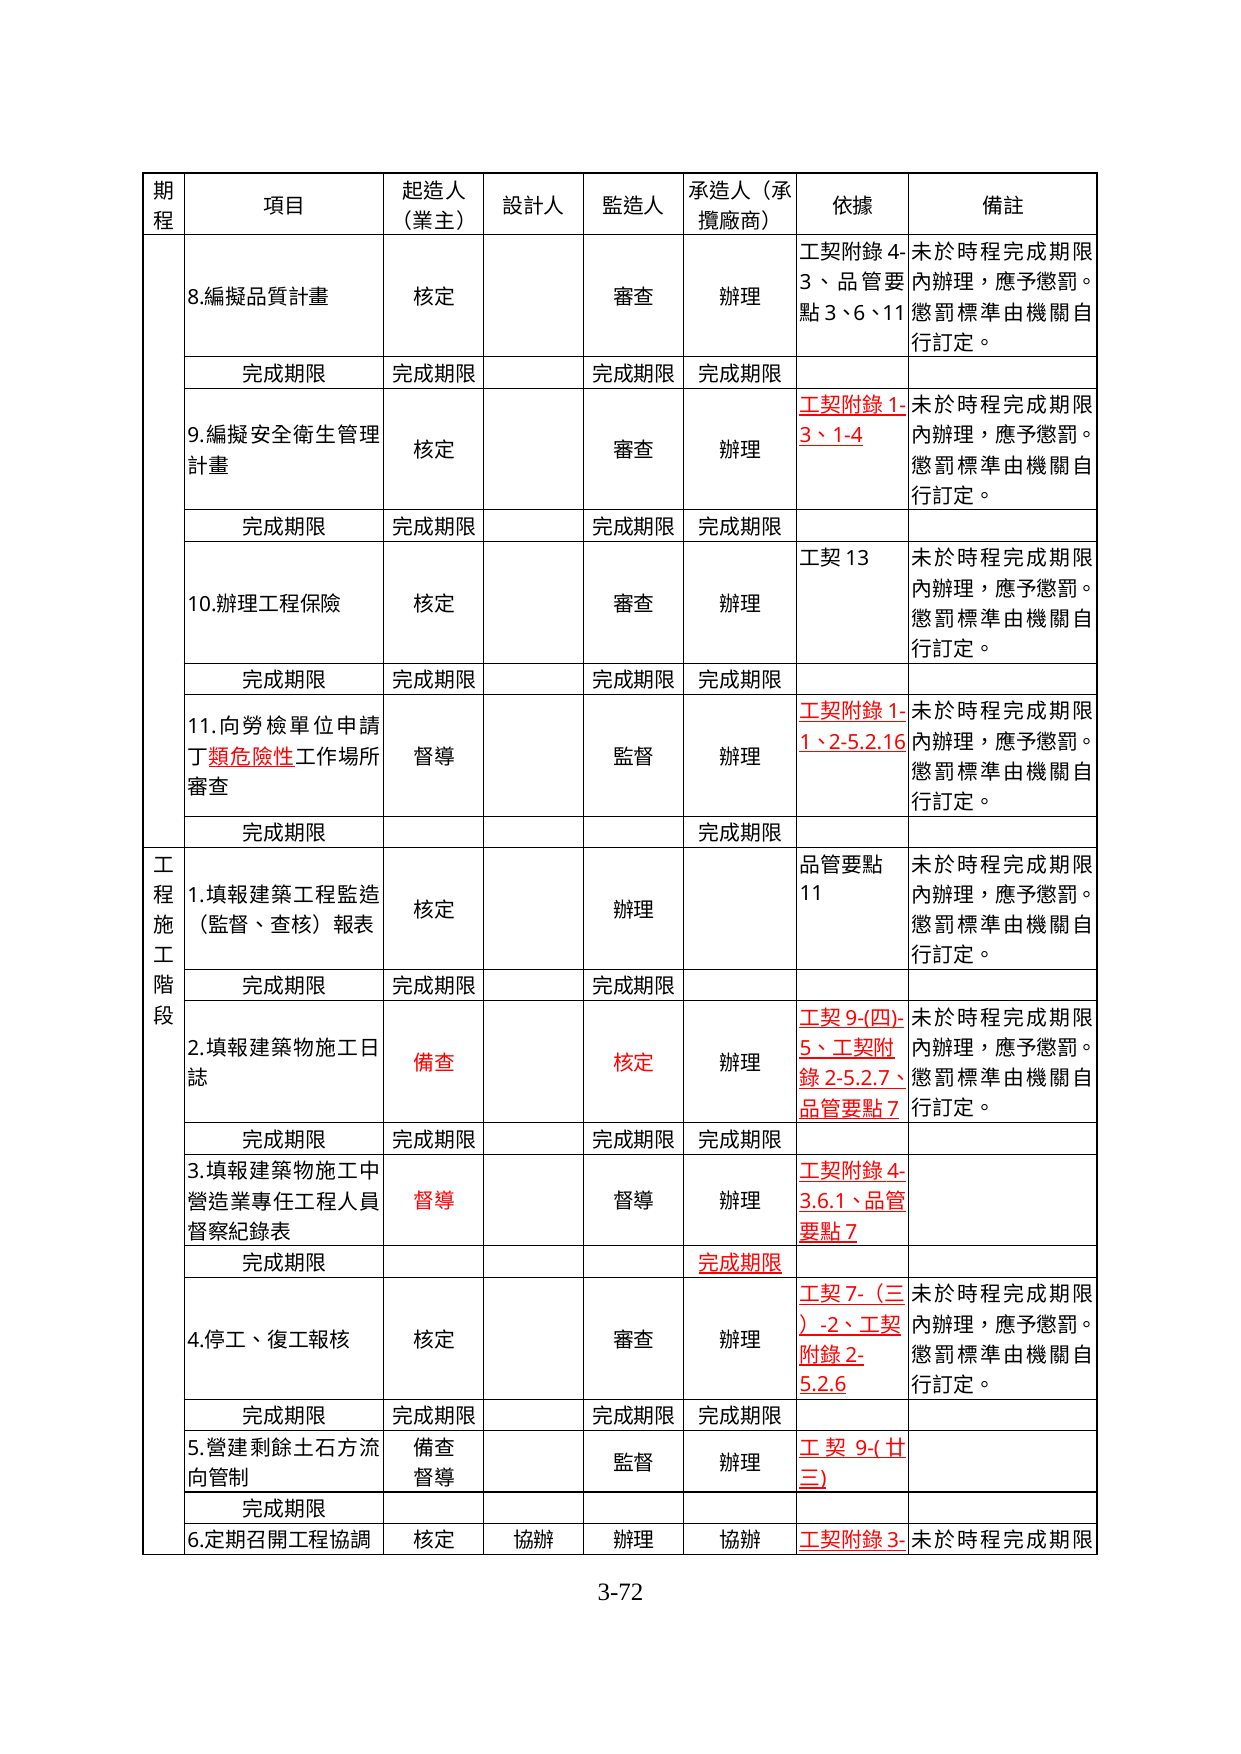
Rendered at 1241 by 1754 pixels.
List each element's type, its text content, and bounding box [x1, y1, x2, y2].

table_cell [584, 1246, 683, 1277]
table_cell [797, 357, 908, 387]
table_cell [144, 235, 184, 847]
table_cell [909, 1400, 1096, 1430]
table_cell 未於時程完成期限內辦理，應予懲罰。 懲罰標準由機關自行訂定。 [909, 848, 1096, 969]
table_cell 未於時程完成期限內辦理，應予懲罰。 懲罰標準由機關自行訂定。 [909, 1278, 1096, 1398]
table_cell 監督 [584, 1431, 683, 1491]
table_cell [909, 970, 1096, 1000]
table_cell 完成期限 [384, 1123, 483, 1153]
table_header 項目 [185, 174, 383, 234]
table_cell 完成期限 [684, 817, 796, 847]
table_cell 辦理 [584, 848, 683, 969]
table_cell 督導 [384, 1155, 483, 1245]
table_header 依據 [797, 174, 908, 234]
table_cell 工契9-(廿三) [797, 1431, 908, 1491]
table_cell 核定 [384, 235, 483, 356]
table_cell [484, 510, 583, 541]
table_header 起造人（業主） [384, 174, 483, 234]
table_cell 工程施工階段 [144, 848, 184, 1554]
table_cell 未於時程完成期限 [909, 1524, 1096, 1554]
table_cell 完成期限 [584, 664, 683, 694]
table_cell 辦理 [584, 1524, 683, 1554]
table_header 備註 [909, 174, 1096, 234]
table_cell [584, 1493, 683, 1523]
table_cell 完成期限 [684, 1400, 796, 1430]
table_cell 辦理 [684, 235, 796, 356]
table_header 期程 [144, 174, 184, 234]
table_cell [909, 664, 1096, 694]
table_cell [909, 510, 1096, 541]
table_cell 工契附錄4-3、品管要點3、6、11 [797, 235, 908, 356]
table_cell 工契附錄3- [797, 1524, 908, 1554]
table_cell 備查 督導 [384, 1431, 483, 1491]
table_cell [484, 817, 583, 847]
table_cell 工契9-(四)-5、工契附錄2-5.2.7、品管要點7 [797, 1001, 908, 1122]
table_cell 3.填報建築物施工中營造業專任工程人員督察紀錄表 [185, 1155, 383, 1245]
table_cell 完成期限 [185, 817, 383, 847]
table_cell 完成期限 [185, 1246, 383, 1277]
table_cell [797, 664, 908, 694]
table_cell [909, 1123, 1096, 1153]
table_header 監造人 [584, 174, 683, 234]
table_cell 審查 [584, 542, 683, 662]
table_cell 完成期限 [384, 357, 483, 387]
table_cell 1.填報建築工程監造（監督、查核）報表 [185, 848, 383, 969]
table_cell 核定 [584, 1001, 683, 1122]
table_cell [684, 1493, 796, 1523]
table_cell 工契附錄1-1、2-5.2.16 [797, 695, 908, 816]
table_cell 未於時程完成期限內辦理，應予懲罰。 懲罰標準由機關自行訂定。 [909, 389, 1096, 509]
table_cell [484, 695, 583, 816]
table_cell 4.停工、復工報核 [185, 1278, 383, 1398]
table_cell [384, 1246, 483, 1277]
table_cell [909, 1246, 1096, 1277]
table_cell 完成期限 [185, 664, 383, 694]
table_cell 督導 [584, 1155, 683, 1245]
table_cell [484, 1278, 583, 1398]
table_cell [797, 510, 908, 541]
table_cell [484, 1155, 583, 1245]
table_cell 11.向勞檢單位申請丁類危險性工作場所審查 [185, 695, 383, 816]
table_cell 完成期限 [584, 1400, 683, 1430]
table_cell 2.填報建築物施工日誌 [185, 1001, 383, 1122]
table_cell [797, 970, 908, 1000]
table_cell 辦理 [684, 695, 796, 816]
table_cell 完成期限 [684, 357, 796, 387]
table_cell 工契附錄1-3、1-4 [797, 389, 908, 509]
table_cell [684, 970, 796, 1000]
table_cell 完成期限 [185, 357, 383, 387]
table_cell 核定 [384, 1524, 483, 1554]
table_cell [484, 664, 583, 694]
table_cell 審查 [584, 389, 683, 509]
table_cell 完成期限 [384, 664, 483, 694]
table_cell 品管要點11 [797, 848, 908, 969]
table_cell [484, 1123, 583, 1153]
table_cell 完成期限 [185, 510, 383, 541]
table_cell 辦理 [684, 1278, 796, 1398]
table_cell [797, 1246, 908, 1277]
table_cell 完成期限 [185, 1493, 383, 1523]
table_cell [484, 1493, 583, 1523]
table_cell [797, 1493, 908, 1523]
table_cell 完成期限 [684, 664, 796, 694]
table_cell [484, 1001, 583, 1122]
table_cell [909, 817, 1096, 847]
table_cell 監督 [584, 695, 683, 816]
table_cell 9.編擬安全衛生管理計畫 [185, 389, 383, 509]
table_cell 辦理 [684, 1001, 796, 1122]
table_cell 審查 [584, 235, 683, 356]
table_cell 完成期限 [185, 1123, 383, 1153]
table_cell 完成期限 [584, 510, 683, 541]
table_cell [797, 1123, 908, 1153]
table_cell [384, 817, 483, 847]
table_cell 未於時程完成期限內辦理，應予懲罰。 懲罰標準由機關自行訂定。 [909, 235, 1096, 356]
table_cell 10.辦理工程保險 [185, 542, 383, 662]
table_cell [484, 389, 583, 509]
table_cell [797, 1400, 908, 1430]
table_cell [484, 235, 583, 356]
table_cell 未於時程完成期限內辦理，應予懲罰。 懲罰標準由機關自行訂定。 [909, 1001, 1096, 1122]
table_cell 未於時程完成期限內辦理，應予懲罰。 懲罰標準由機關自行訂定。 [909, 542, 1096, 662]
table_cell [484, 1400, 583, 1430]
table_cell 完成期限 [384, 970, 483, 1000]
table_cell [909, 1155, 1096, 1245]
table_cell 完成期限 [384, 1400, 483, 1430]
table_cell 工契13 [797, 542, 908, 662]
table_cell 完成期限 [384, 510, 483, 541]
table_cell 完成期限 [584, 1123, 683, 1153]
table_cell 辦理 [684, 1155, 796, 1245]
table_cell 辦理 [684, 389, 796, 509]
table_cell 核定 [384, 542, 483, 662]
table_cell 工契附錄4-3.6.1、品管要點7 [797, 1155, 908, 1245]
table_cell 完成期限 [185, 970, 383, 1000]
table_cell [909, 1431, 1096, 1491]
table_cell 6.定期召開工程協調 [185, 1524, 383, 1554]
table_header 設計人 [484, 174, 583, 234]
table_cell [684, 848, 796, 969]
table_cell [484, 357, 583, 387]
table_cell 核定 [384, 389, 483, 509]
table_cell 完成期限 [584, 357, 683, 387]
table_cell 8.編擬品質計畫 [185, 235, 383, 356]
table_cell 完成期限 [584, 970, 683, 1000]
table_cell 督導 [384, 695, 483, 816]
table_cell [484, 1246, 583, 1277]
table_cell 5.營建剩餘土石方流向管制 [185, 1431, 383, 1491]
table_cell [484, 1431, 583, 1491]
table_cell [484, 970, 583, 1000]
table_cell [484, 848, 583, 969]
table_cell 核定 [384, 848, 483, 969]
table_cell [584, 817, 683, 847]
table_cell 完成期限 [684, 1246, 796, 1277]
table_cell 工契7-（三）-2、工契附錄2-5.2.6 [797, 1278, 908, 1398]
table_cell [909, 1493, 1096, 1523]
table_cell 協辦 [484, 1524, 583, 1554]
table_cell 未於時程完成期限內辦理，應予懲罰。 懲罰標準由機關自行訂定。 [909, 695, 1096, 816]
table_cell [909, 357, 1096, 387]
table_cell 備查 [384, 1001, 483, 1122]
table_cell 辦理 [684, 542, 796, 662]
table_cell 完成期限 [185, 1400, 383, 1430]
table_cell 辦理 [684, 1431, 796, 1491]
table_cell 協辦 [684, 1524, 796, 1554]
table_cell 完成期限 [684, 510, 796, 541]
table_cell 審查 [584, 1278, 683, 1398]
table_cell 核定 [384, 1278, 483, 1398]
table_cell 完成期限 [684, 1123, 796, 1153]
table_cell [797, 817, 908, 847]
table_cell [484, 542, 583, 662]
table_cell [384, 1493, 483, 1523]
table_header 承造人（承攬廠商） [684, 174, 796, 234]
